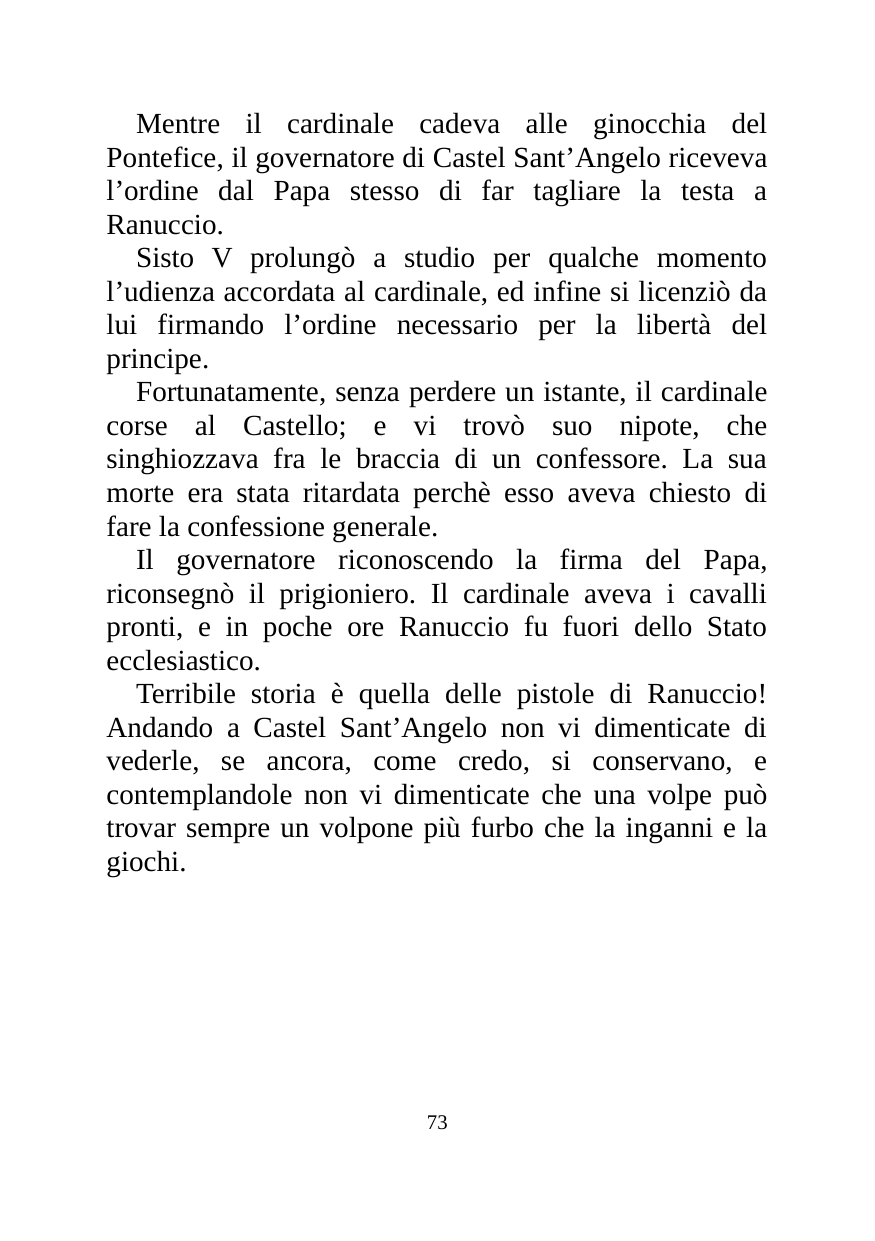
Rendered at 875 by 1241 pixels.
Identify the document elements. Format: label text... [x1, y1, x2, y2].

text Il governatore riconoscendo la firma del Papa, riconsegnò il prigioniero. Il cardinale aveva i cavalli pronti, e in poche ore Ranuccio fu fuori dello Stato ecclesiastico. [106, 542, 768, 676]
text Sisto V prolungò a studio per qualche momento l’udienza accordata al cardinale, ed infine si licenziò da lui firmando l’ordine necessario per la libertà del principe. [106, 240, 768, 374]
text Mentre il cardinale cadeva alle ginocchia del Pontefice, il governatore di Castel Sant’Angelo riceveva l’ordine dal Papa stesso di far tagliare la testa a Ranuccio. [106, 106, 768, 240]
text Terribile storia è quella delle pistole di Ranuccio! Andando a Castel Sant’Angelo non vi dimenticate di vederle, se ancora, come credo, si conservano, e contemplandole non vi dimenticate che una volpe può trovar sempre un volpone più furbo che la inganni e la giochi. [106, 676, 768, 878]
text Fortunatamente, senza perdere un istante, il cardinale corse al Castello; e vi trovò suo nipote, che singhiozzava fra le braccia di un confessore. La sua morte era stata ritardata perchè esso aveva chiesto di fare la confessione generale. [106, 374, 768, 542]
